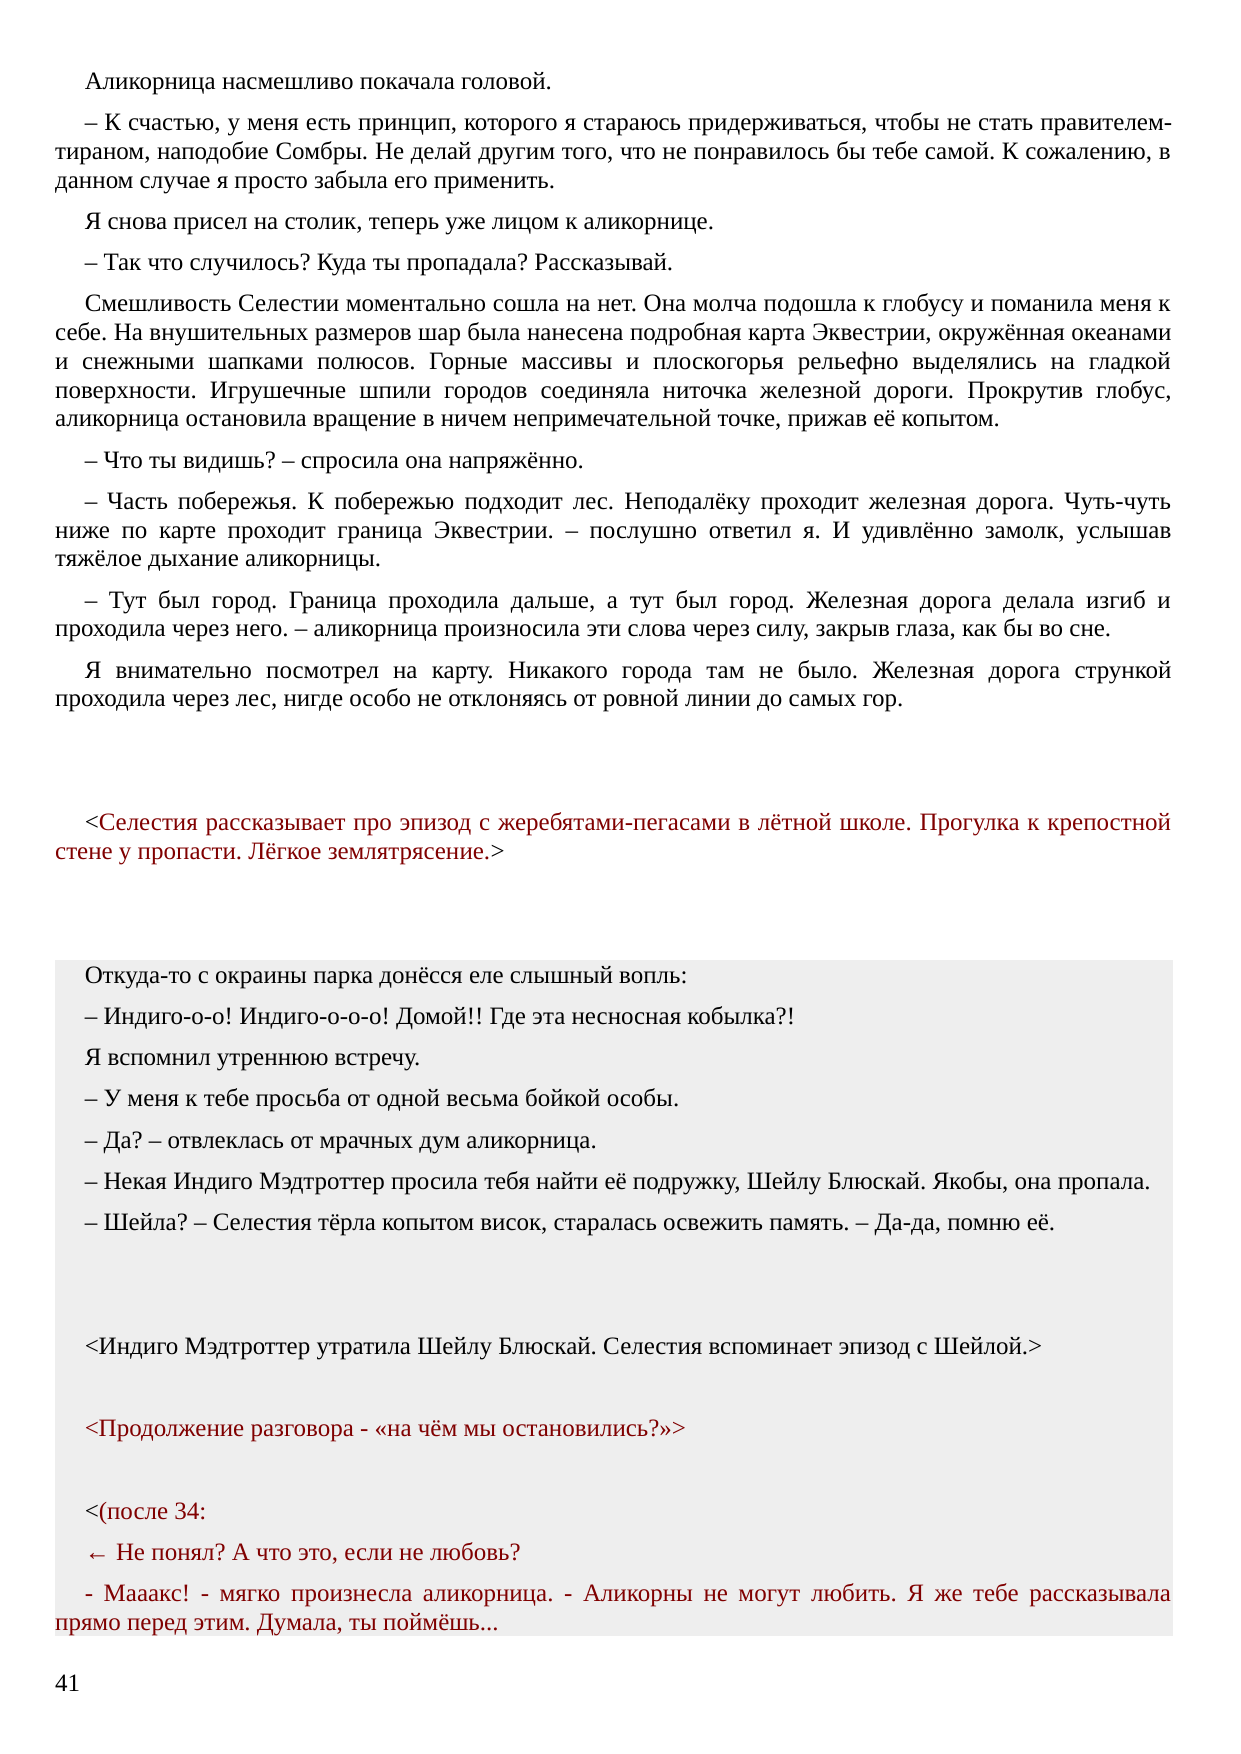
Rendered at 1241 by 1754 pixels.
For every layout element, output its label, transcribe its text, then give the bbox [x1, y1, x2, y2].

text Смешливость Селестии моментально сошла на нет. Она молча подошла к глобусу и поманила меня к себе. На внушительных размеров шар была нанесена подробная карта Эквестрии, окружённая океанами и снежными шапками полюсов. Горные массивы и плоскогорья рельефно выделялись на гладкой поверхности. Игрушечные шпили городов соединяла ниточка железной дороги. Прокрутив глобус, аликорница остановила вращение в ничем непримечательной точке, прижав её копытом. [55, 288, 1173, 432]
text Я внимательно посмотрел на карту. Никакого города там не было. Железная дорога стрункой проходила через лес, нигде особо не отклоняясь от ровной линии до самых гор. [55, 655, 1173, 712]
text – У меня к тебе просьба от одной весьма бойкой особы. [55, 1083, 1173, 1112]
text <(после 34: [55, 1496, 1173, 1525]
text – Шейла? – Селестия тёрла копытом висок, старалась освежить память. – Да-да, помню её. [55, 1207, 1173, 1236]
text – Так что случилось? Куда ты пропадала? Рассказывай. [55, 247, 1173, 276]
text – Некая Индиго Мэдтроттер просила тебя найти её подружку, Шейлу Блюскай. Якобы, она пропала. [55, 1166, 1173, 1195]
text Откуда-то с окраины парка донёсся еле слышный вопль: [55, 960, 1173, 988]
text – Тут был город. Граница проходила дальше, а тут был город. Железная дорога делала изгиб и проходила через него. – аликорница произносила эти слова через силу, закрыв глаза, как бы во сне. [55, 585, 1173, 642]
text – Индиго-о-о! Индиго-о-о-о! Домой!! Где эта несносная кобылка?! [55, 1001, 1173, 1030]
text – К счастью, у меня есть принцип, которого я стараюсь придерживаться, чтобы не стать правителем-тираном, наподобие Сомбры. Не делай другим того, что не понравилось бы тебе самой. К сожалению, в данном случае я просто забыла его применить. [55, 107, 1173, 193]
text Я снова присел на столик, теперь уже лицом к аликорнице. [55, 206, 1173, 235]
text Я вспомнил утреннюю встречу. [55, 1042, 1173, 1071]
text - Мааакс! - мягко произнесла аликорница. - Аликорны не могут любить. Я же тебе рассказывала прямо перед этим. Думала, ты поймёшь... [55, 1578, 1173, 1636]
text Аликорница насмешливо покачала головой. [55, 66, 1173, 95]
text ← Не понял? А что это, если не любовь? [55, 1537, 1173, 1566]
text <Продолжение разговора - «на чём мы остановились?»> [55, 1413, 1173, 1442]
text – Часть побережья. К побережью подходит лес. Неподалёку проходит железная дорога. Чуть-чуть ниже по карте проходит граница Эквестрии. – послушно ответил я. И удивлённо замолк, услышав тяжёлое дыхание аликорницы. [55, 486, 1173, 572]
text – Что ты видишь? – спросила она напряжённо. [55, 445, 1173, 473]
text <Селестия рассказывает про эпизод с жеребятами-пегасами в лётной школе. Прогулка к крепостной стене у пропасти. Лёгкое землятрясение.> [55, 807, 1173, 865]
text <Индиго Мэдтроттер утратила Шейлу Блюскай. Селестия вспоминает эпизод с Шейлой.> [55, 1331, 1173, 1360]
text – Да? – отвлеклась от мрачных дум аликорница. [55, 1125, 1173, 1153]
